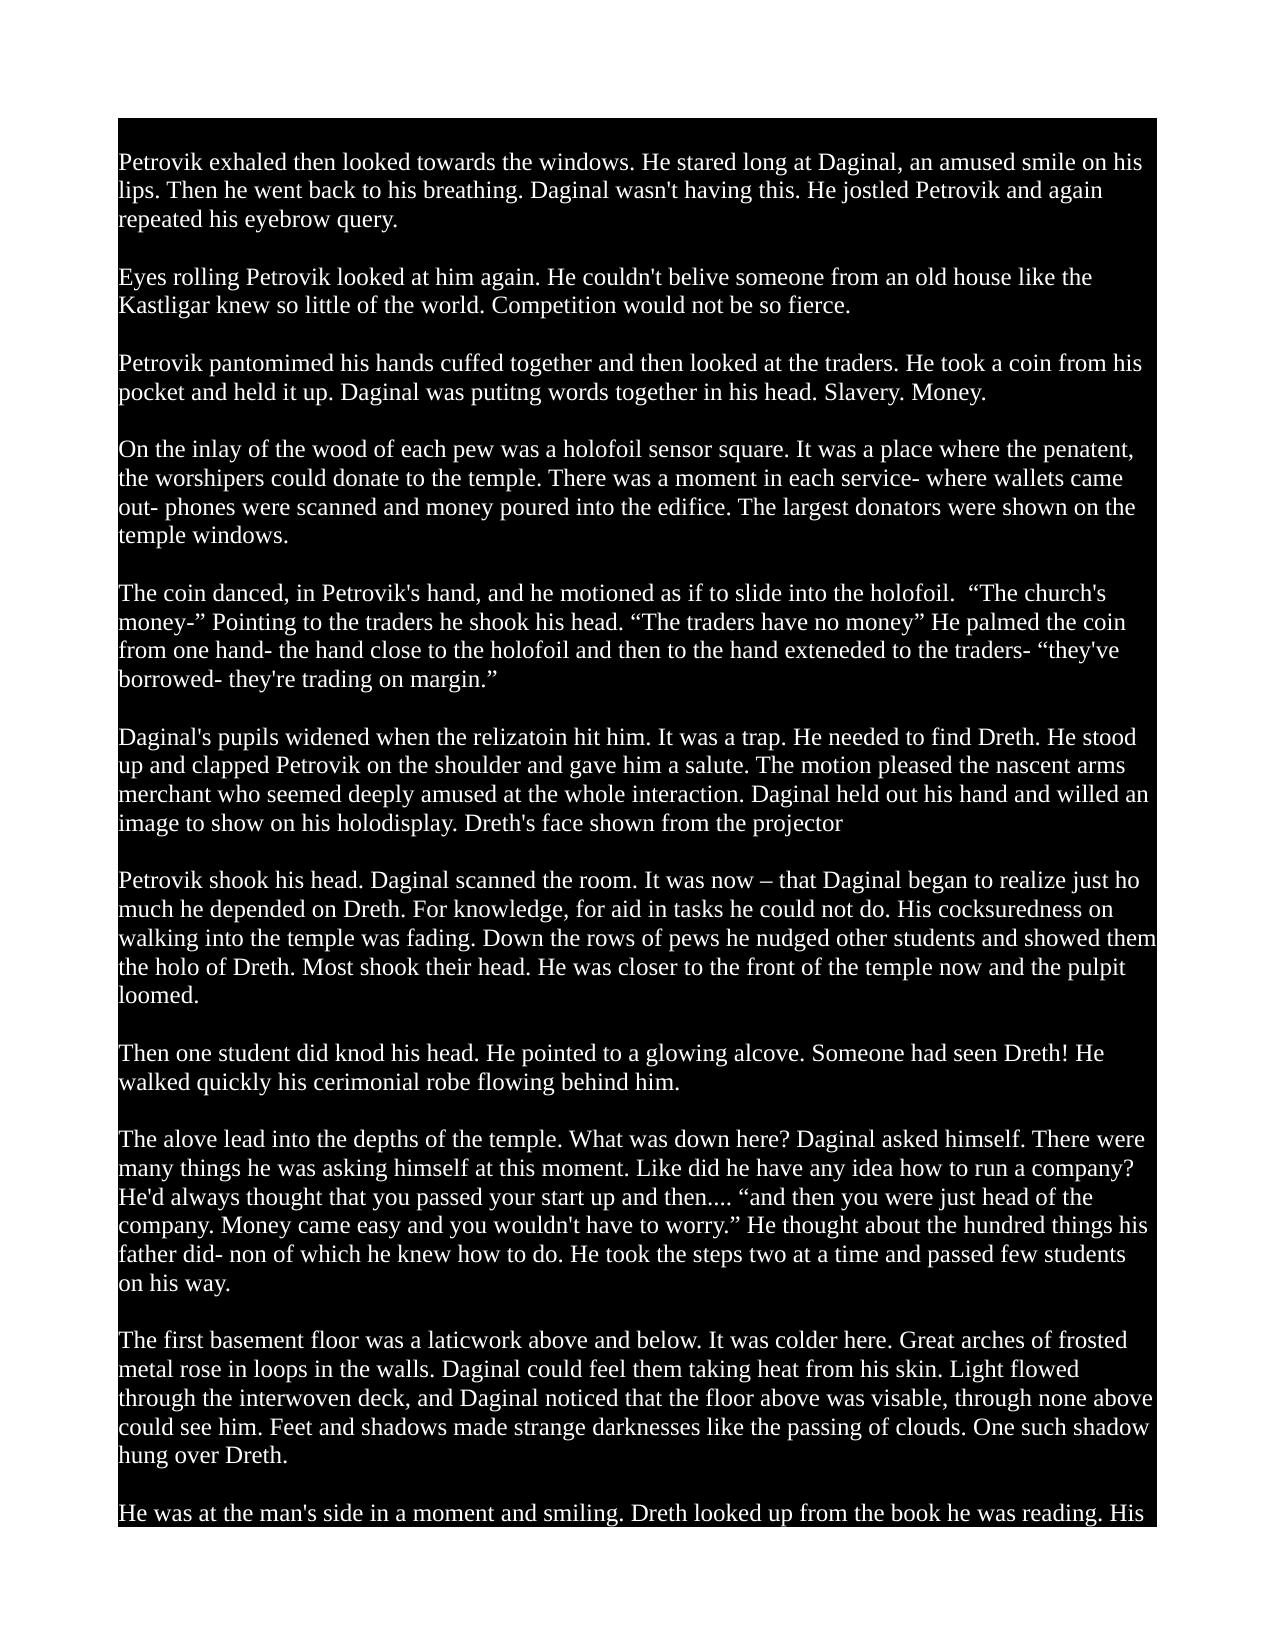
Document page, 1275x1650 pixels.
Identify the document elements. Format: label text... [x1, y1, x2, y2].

text On the inlay of the wood of each pew was a holofoil sensor square. It was a place where the penatent, the worshipers could donate to the temple. There was a moment in each service- where wallets came out- phones were scanned and money poured into the edifice. The largest donators were shown on the temple windows. [118, 434, 1157, 549]
text The first basement floor was a laticwork above and below. It was colder here. Great arches of frosted metal rose in loops in the walls. Daginal could feel them taking heat from his skin. Light flowed through the interwoven deck, and Daginal noticed that the floor above was visable, through none above could see him. Feet and shadows made strange darknesses like the passing of clouds. One such shadow hung over Dreth. He was at the man's side in a moment and smiling. Dreth looked up from the book he was reading. His [118, 1326, 1157, 1527]
text Petrovik pantomimed his hands cuffed together and then looked at the traders. He took a coin from his pocket and held it up. Daginal was putitng words together in his head. Slavery. Money. [118, 348, 1157, 406]
text Daginal's pupils widened when the relizatoin hit him. It was a trap. He needed to find Dreth. He stood up and clapped Petrovik on the shoulder and gave him a salute. The motion pleased the nascent arms merchant who seemed deeply amused at the whole interaction. Daginal held out his hand and willed an image to show on his holodisplay. Dreth's face shown from the projector [118, 722, 1157, 837]
text The alove lead into the depths of the temple. What was down here? Daginal asked himself. There were many things he was asking himself at this moment. Like did he have any idea how to run a company? He'd always thought that you passed your start up and then.... “and then you were just head of the company. Money came easy and you wouldn't have to worry.” He thought about the hundred things his father did- non of which he knew how to do. He took the steps two at a time and passed few students on his way. [118, 1124, 1157, 1297]
text Petrovik shook his head. Daginal scanned the room. It was now – that Daginal began to realize just ho much he depended on Dreth. For knowledge, for aid in tasks he could not do. His cocksuredness on walking into the temple was fading. Down the rows of pews he nudged other students and showed them the holo of Dreth. Most shook their head. He was closer to the front of the temple now and the pulpit loomed. Then one student did knod his head. He pointed to a glowing alcove. Someone had seen Dreth! He walked quickly his cerimonial robe flowing behind him. [118, 866, 1157, 1096]
text Petrovik exhaled then looked towards the windows. He stared long at Daginal, an amused smile on his lips. Then he went back to his breathing. Daginal wasn't having this. He jostled Petrovik and again repeated his eyebrow query. Eyes rolling Petrovik looked at him again. He couldn't belive someone from an old house like the Kastligar knew so little of the world. Competition would not be so fierce. [118, 147, 1157, 319]
text The coin danced, in Petrovik's hand, and he motioned as if to slide into the holofoil. “The church's money-” Pointing to the traders he shook his head. “The traders have no money” He palmed the coin from one hand- the hand close to the holofoil and then to the hand exteneded to the traders- “they've borrowed- they're trading on margin.” [118, 578, 1157, 693]
